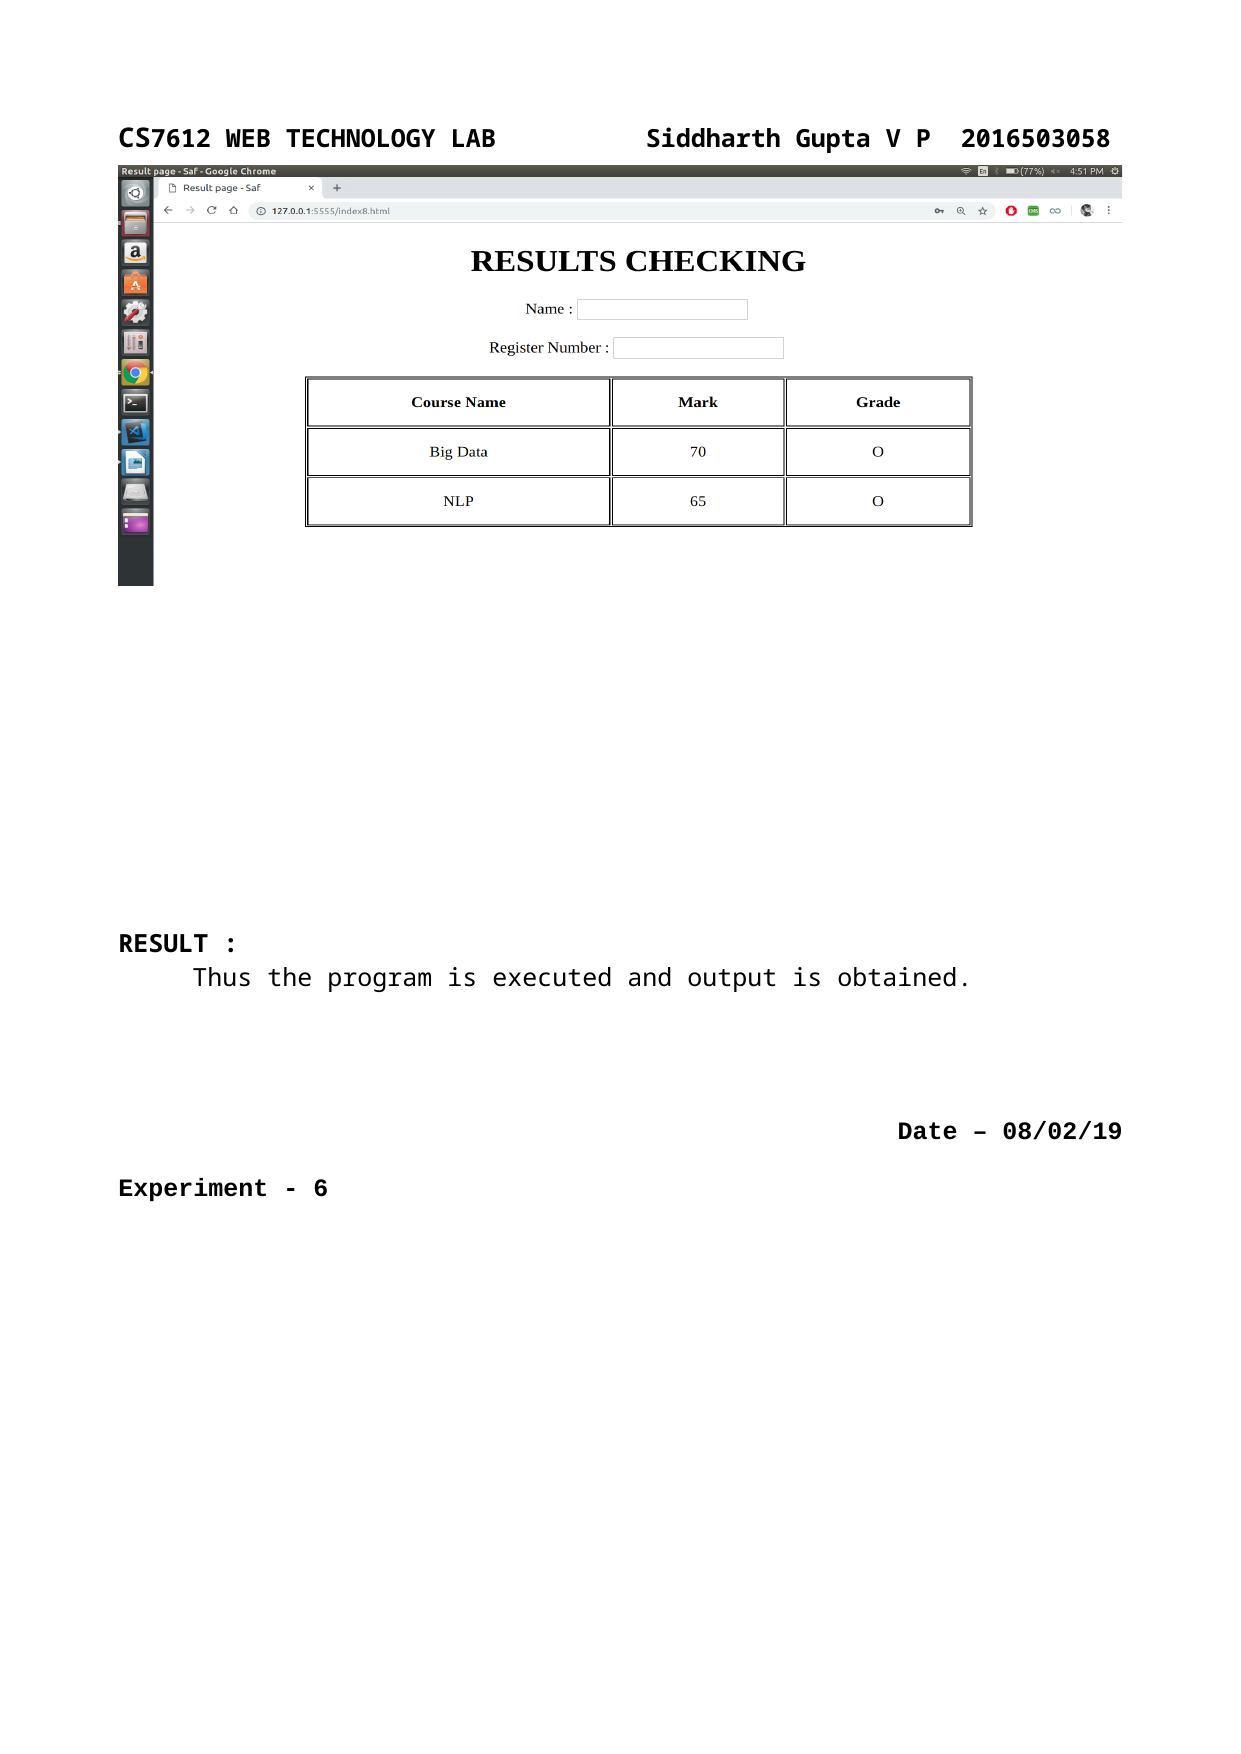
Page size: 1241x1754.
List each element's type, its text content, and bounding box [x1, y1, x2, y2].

picture [118, 165, 1123, 586]
text RESULT : [118, 926, 1122, 960]
text Thus the program is executed and output is obtained. [118, 960, 1122, 994]
text Date – 08/02/19 [118, 1119, 1122, 1147]
text Experiment - 6 [118, 1176, 1122, 1204]
